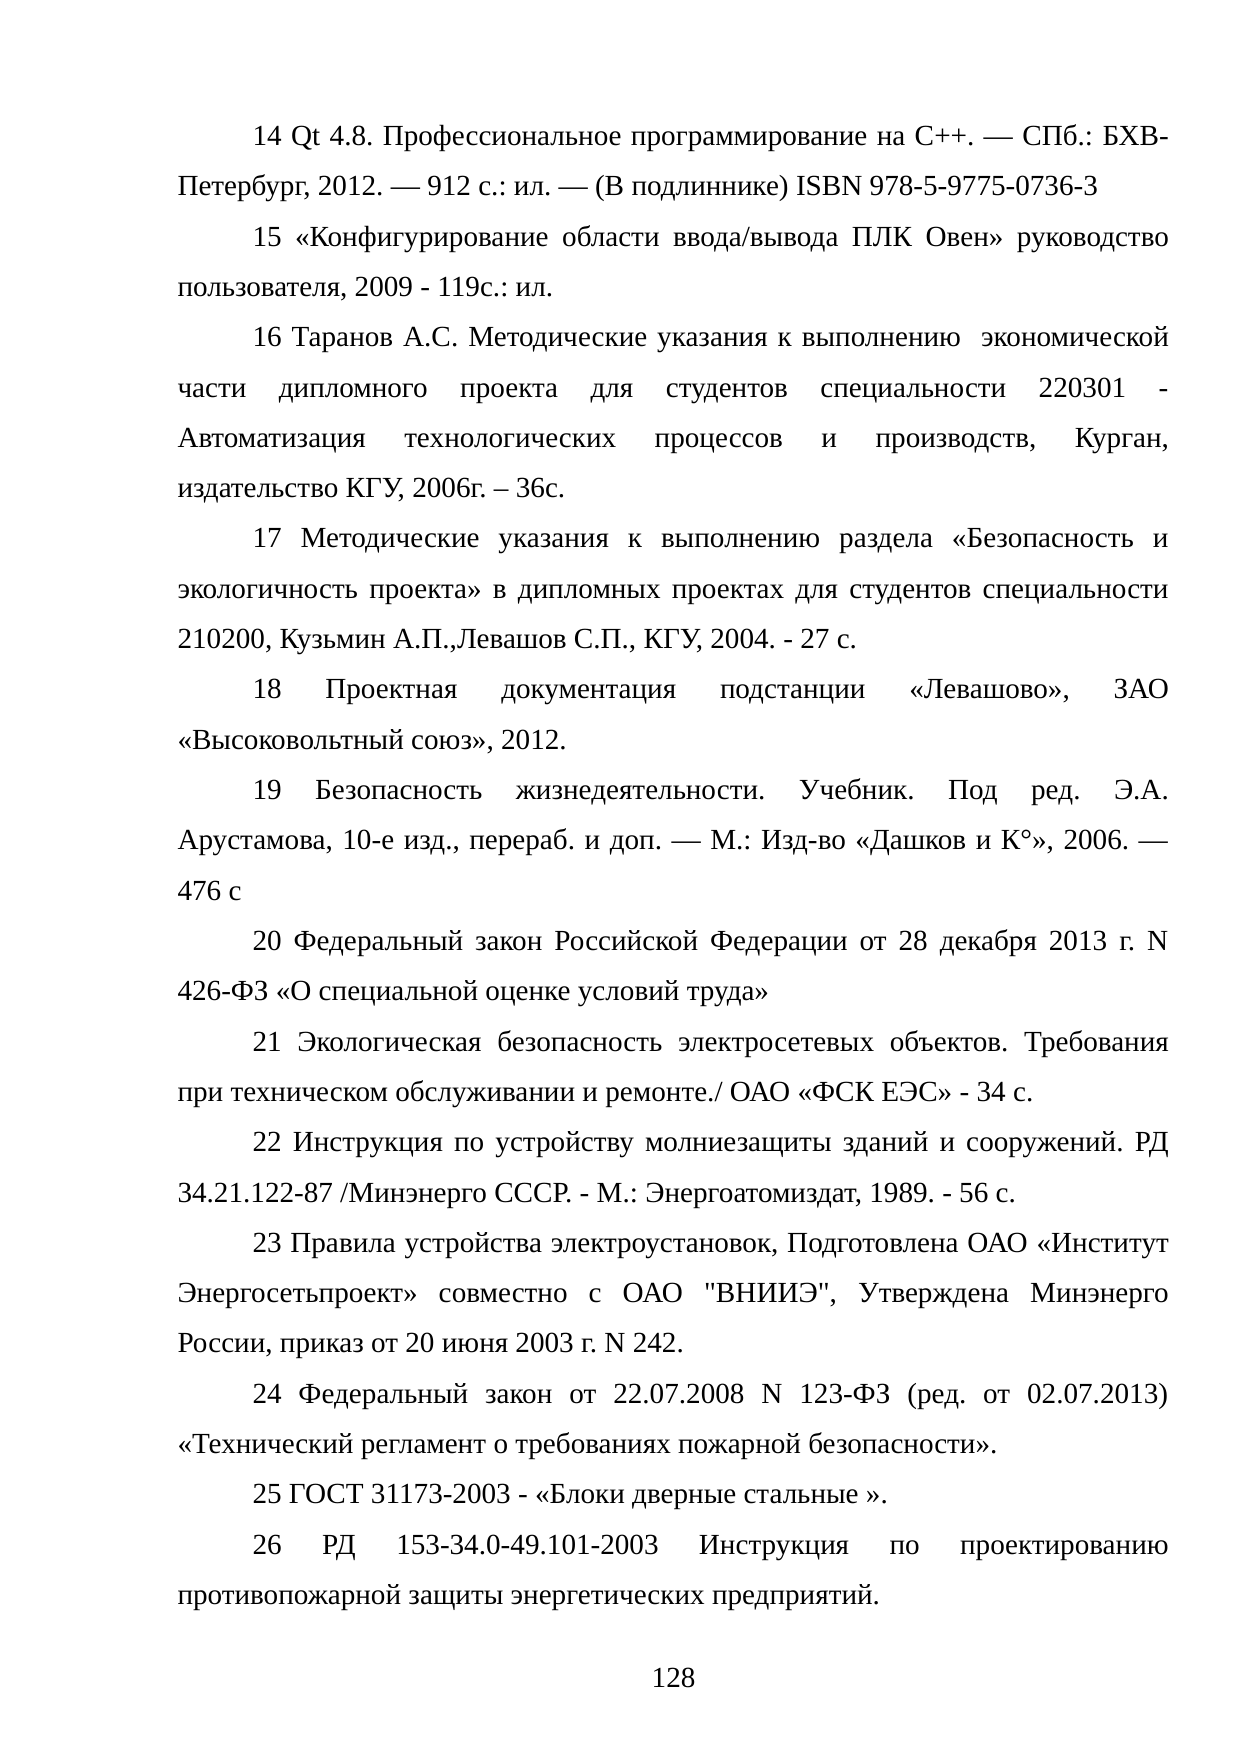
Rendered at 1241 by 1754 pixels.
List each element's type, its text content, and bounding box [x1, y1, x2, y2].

text 17 Методические указания к выполнению раздела «Безопасность и экологичность проекта» в дипломных проектах для студентов специальности 210200, Кузьмин А.П.,Левашов С.П., КГУ, 2004. - 27 с. [177, 521, 1169, 655]
text 18 Проектная документация подстанции «Левашово», ЗАО «Высоковольтный союз», 2012. [177, 672, 1169, 755]
text 20 Федеральный закон Российской Федерации от 28 декабря 2013 г. N 426-ФЗ «О специальной оценке условий труда» [177, 923, 1169, 1007]
text 22 Инструкция по устройству молниезащиты зданий и сооружений. РД 34.21.122-87 /Минэнерго СССР. - М.: Энергоатомиздат, 1989. - 56 с. [177, 1124, 1169, 1208]
text 26 РД 153-34.0-49.101-2003 Инструкция по проектированию противопожарной защиты энергетических предприятий. [177, 1527, 1169, 1611]
text 14 Qt 4.8. Профессиональное программирование на C++. — СПб.: БХВ-Петербург, 2012. — 912 с.: ил. — (В подлиннике) ISBN 978-5-9775-0736-3 [177, 118, 1169, 202]
text 21 Экологическая безопасность электросетевых объектов. Требования при техническом обслуживании и ремонте./ ОАО «ФСК ЕЭС» - 34 с. [177, 1024, 1169, 1108]
text 19 Безопасность жизнедеятельности. Учебник. Под ред. Э.А. Арустамова, 10-е изд., перераб. и доп. — М.: Изд-во «Дашков и К°», 2006. — 476 с [177, 772, 1169, 906]
text 16 Таранов А.С. Методические указания к выполнению экономической части дипломного проекта для студентов специальности 220301 - Автоматизация технологических процессов и производств, Курган, издательство КГУ, 2006г. – 36с. [177, 319, 1169, 504]
text 25 ГОСТ 31173-2003 - «Блоки дверные стальные ». [177, 1477, 1169, 1510]
text 15 «Конфигурирование области ввода/вывода ПЛК Овен» руководство пользователя, 2009 - 119с.: ил. [177, 219, 1169, 303]
text 23 Правила устройства электроустановок, Подготовлена ОАО «Институт Энергосетьпроект» совместно с ОАО "ВНИИЭ", Утверждена Минэнерго России, приказ от 20 июня 2003 г. N 242. [177, 1225, 1169, 1359]
text 24 Федеральный закон от 22.07.2008 N 123-ФЗ (ред. от 02.07.2013) «Технический регламент о требованиях пожарной безопасности». [177, 1376, 1169, 1460]
